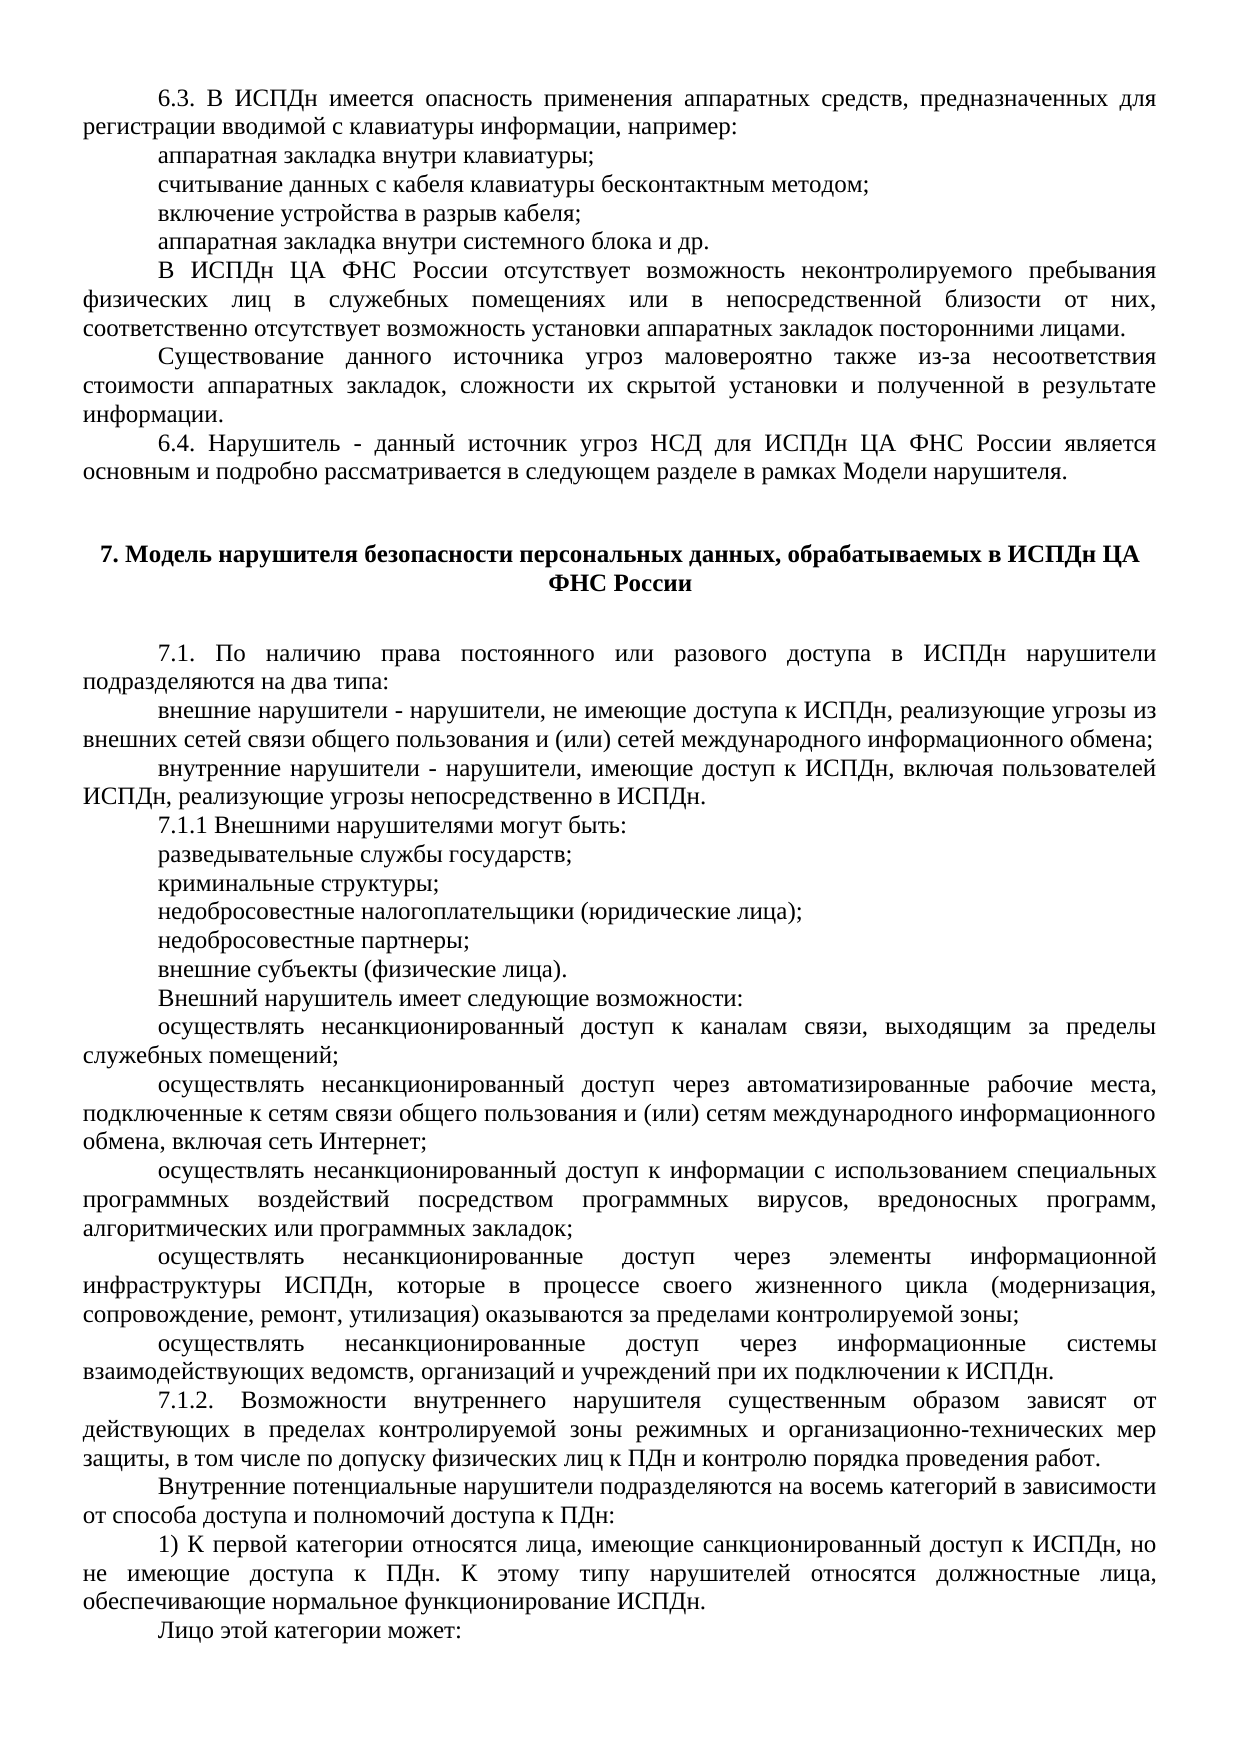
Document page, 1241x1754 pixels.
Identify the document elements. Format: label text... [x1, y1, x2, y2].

text осуществлять несанкционированный доступ к каналам связи, выходящим за пределы служебных помещений; [83, 1011, 1157, 1069]
text криминальные структуры; [83, 868, 1157, 896]
text недобросовестные налогоплательщики (юридические лица); [83, 896, 1157, 925]
text Существование данного источника угроз маловероятно также из-за несоответствия стоимости аппаратных закладок, сложности их скрытой установки и полученной в результате информации. [83, 341, 1157, 428]
text 1) К первой категории относятся лица, имеющие санкционированный доступ к ИСПДн, но не имеющие доступа к ПДн. К этому типу нарушителей относятся должностные лица, обеспечивающие нормальное функционирование ИСПДн. [83, 1529, 1157, 1615]
text недобросовестные партнеры; [83, 925, 1157, 954]
text 7.1. По наличию права постоянного или разового доступа в ИСПДн нарушители подразделяются на два типа: [83, 638, 1157, 695]
text Внешний нарушитель имеет следующие возможности: [83, 983, 1157, 1011]
text считывание данных с кабеля клавиатуры бесконтактным методом; [83, 169, 1157, 198]
text Лицо этой категории может: [83, 1615, 1157, 1644]
text включение устройства в разрыв кабеля; [83, 198, 1157, 226]
text 7.1.2. Возможности внутреннего нарушителя существенным образом зависят от действующих в пределах контролируемой зоны режимных и организационно-технических мер защиты, в том числе по допуску физических лиц к ПДн и контролю порядка проведения работ. [83, 1385, 1157, 1471]
subtitle 7. Модель нарушителя безопасности персональных данных, обрабатываемых в ИСПДн ЦА ФНС России [83, 539, 1157, 596]
text осуществлять несанкционированные доступ через информационные системы взаимодействующих ведомств, организаций и учреждений при их подключении к ИСПДн. [83, 1328, 1157, 1385]
text В ИСПДн ЦА ФНС России отсутствует возможность неконтролируемого пребывания физических лиц в служебных помещениях или в непосредственной близости от них, соответственно отсутствует возможность установки аппаратных закладок посторонними лицами. [83, 255, 1157, 341]
text Внутренние потенциальные нарушители подразделяются на восемь категорий в зависимости от способа доступа и полномочий доступа к ПДн: [83, 1471, 1157, 1529]
text аппаратная закладка внутри системного блока и др. [83, 226, 1157, 255]
text внешние субъекты (физические лица). [83, 954, 1157, 983]
text осуществлять несанкционированный доступ через автоматизированные рабочие места, подключенные к сетям связи общего пользования и (или) сетям международного информационного обмена, включая сеть Интернет; [83, 1069, 1157, 1155]
text 6.4. Нарушитель - данный источник угроз НСД для ИСПДн ЦА ФНС России является основным и подробно рассматривается в следующем разделе в рамках Модели нарушителя. [83, 428, 1157, 485]
text осуществлять несанкционированные доступ через элементы информационной инфраструктуры ИСПДн, которые в процессе своего жизненного цикла (модернизация, сопровождение, ремонт, утилизация) оказываются за пределами контролируемой зоны; [83, 1241, 1157, 1328]
text разведывательные службы государств; [83, 839, 1157, 868]
text внешние нарушители - нарушители, не имеющие доступа к ИСПДн, реализующие угрозы из внешних сетей связи общего пользования и (или) сетей международного информационного обмена; [83, 695, 1157, 753]
text осуществлять несанкционированный доступ к информации с использованием специальных программных воздействий посредством программных вирусов, вредоносных программ, алгоритмических или программных закладок; [83, 1155, 1157, 1241]
text 6.3. В ИСПДн имеется опасность применения аппаратных средств, предназначенных для регистрации вводимой с клавиатуры информации, например: [83, 83, 1157, 140]
text внутренние нарушители - нарушители, имеющие доступ к ИСПДн, включая пользователей ИСПДн, реализующие угрозы непосредственно в ИСПДн. [83, 753, 1157, 810]
text 7.1.1 Внешними нарушителями могут быть: [83, 810, 1157, 839]
text аппаратная закладка внутри клавиатуры; [83, 140, 1157, 169]
